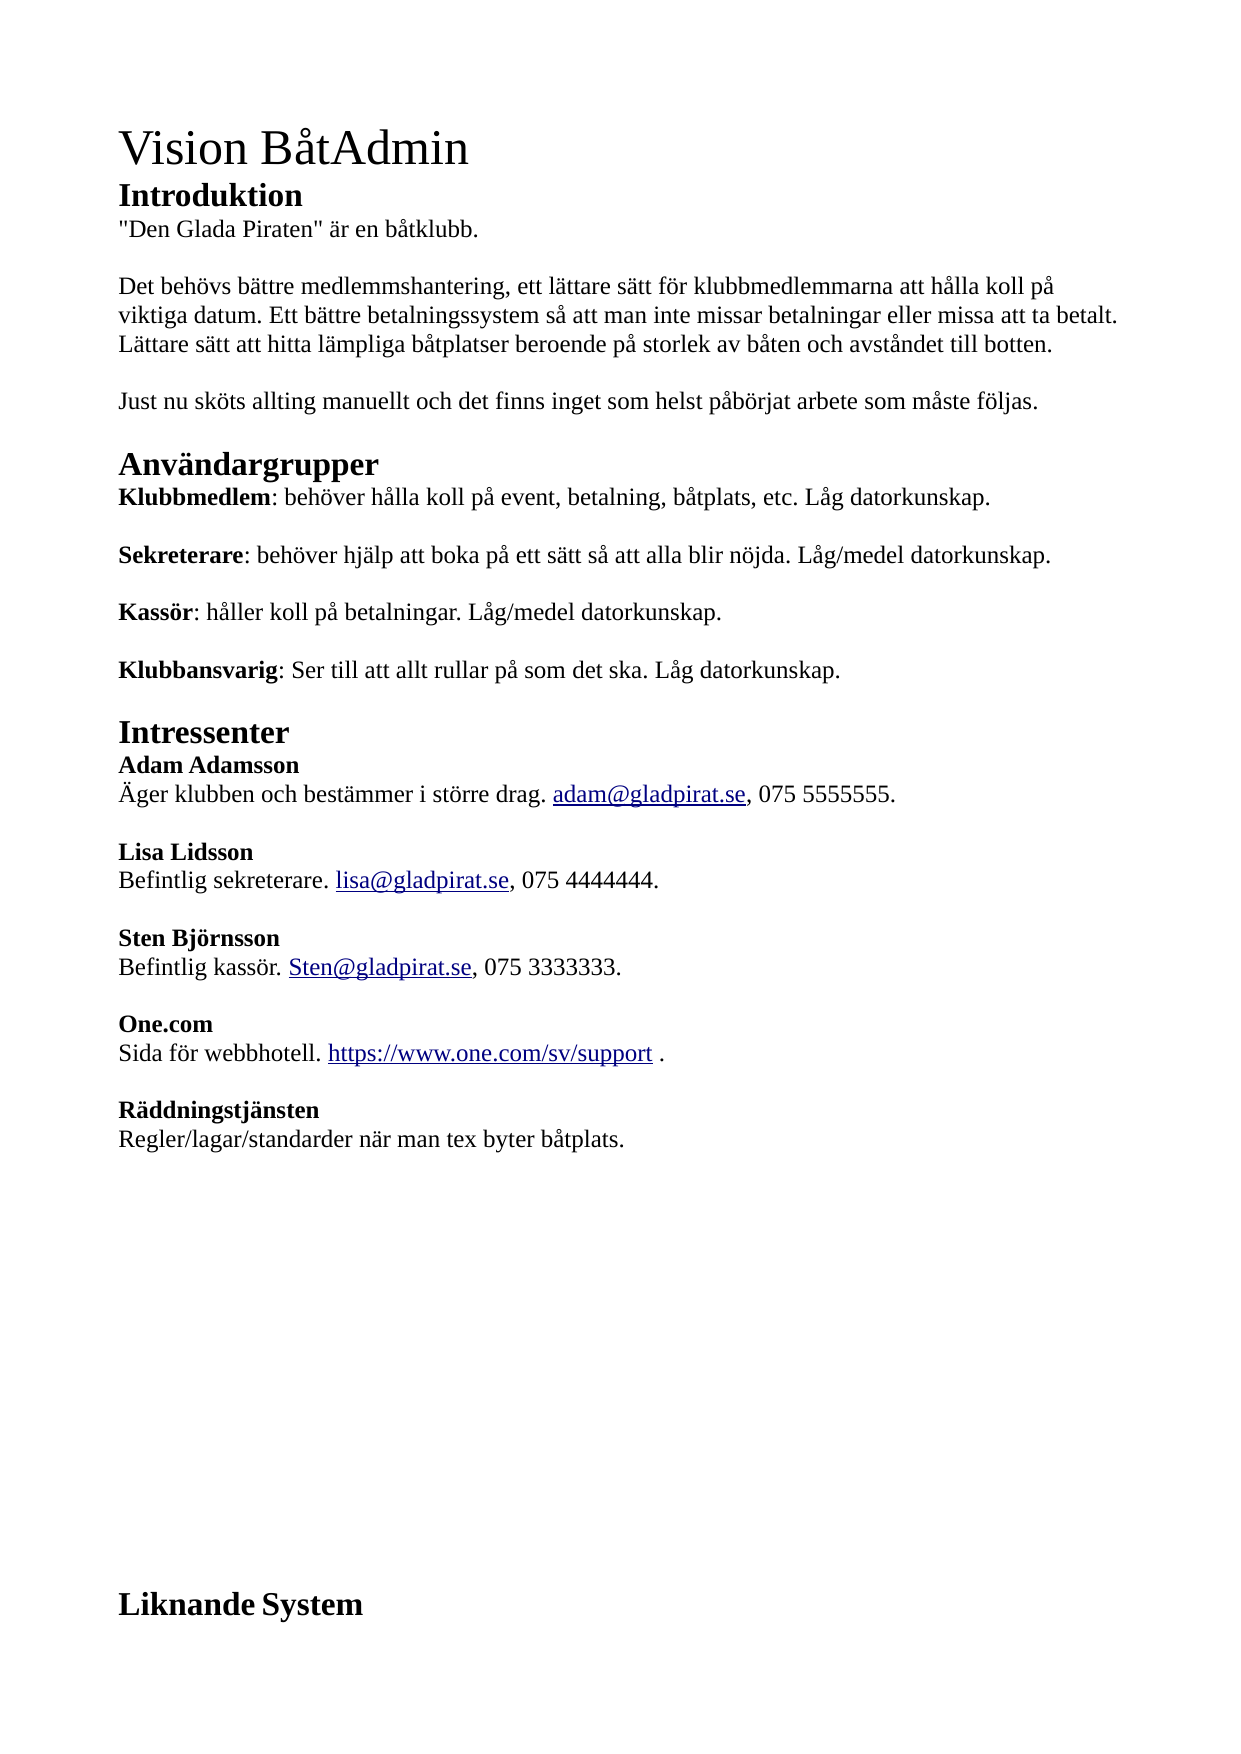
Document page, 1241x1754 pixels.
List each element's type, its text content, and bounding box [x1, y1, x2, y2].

text Vision BåtAdmin [118, 118, 1122, 176]
text Adam Adamsson Äger klubben och bestämmer i större drag. adam@gladpirat.se, 075 5555555. [118, 751, 1122, 808]
text Sten Björnsson Befintlig kassör. Sten@gladpirat.se, 075 3333333. [118, 923, 1122, 981]
text Sekreterare: behöver hjälp att boka på ett sätt så att alla blir nöjda. Låg/medel datorkunskap. [118, 540, 1122, 568]
text Intressenter [118, 712, 1122, 751]
text Klubbansvarig: Ser till att allt rullar på som det ska. Låg datorkunskap. [118, 655, 1122, 683]
text Kassör: håller koll på betalningar. Låg/medel datorkunskap. [118, 597, 1122, 626]
text Användargrupper [118, 415, 1122, 482]
text Räddningstjänsten [118, 1096, 1122, 1124]
text "Den Glada Piraten" är en båtklubb. Det behövs bättre medlemmshantering, ett lättare sätt för klubbmedlemmarna att hålla koll på viktiga datum. Ett bättre betalningssystem så att man inte missar betalningar eller missa att ta betalt. Lättare sätt att hitta lämpliga båtplatser beroende på storlek av båten och avståndet till botten. [118, 214, 1122, 358]
text Klubbmedlem: behöver hålla koll på event, betalning, båtplats, etc. Låg datorkunskap. [118, 482, 1122, 511]
text Just nu sköts allting manuellt och det finns inget som helst påbörjat arbete som måste följas. [118, 386, 1122, 415]
text Regler/lagar/standarder när man tex byter båtplats. [118, 1124, 1122, 1153]
text One.com Sida för webbhotell. https://www.one.com/sv/support . [118, 1009, 1122, 1067]
text Liknande System [118, 1584, 1122, 1623]
text Lisa Lidsson Befintlig sekreterare. lisa@gladpirat.se, 075 4444444. [118, 837, 1122, 894]
text Introduktion [118, 176, 1122, 214]
